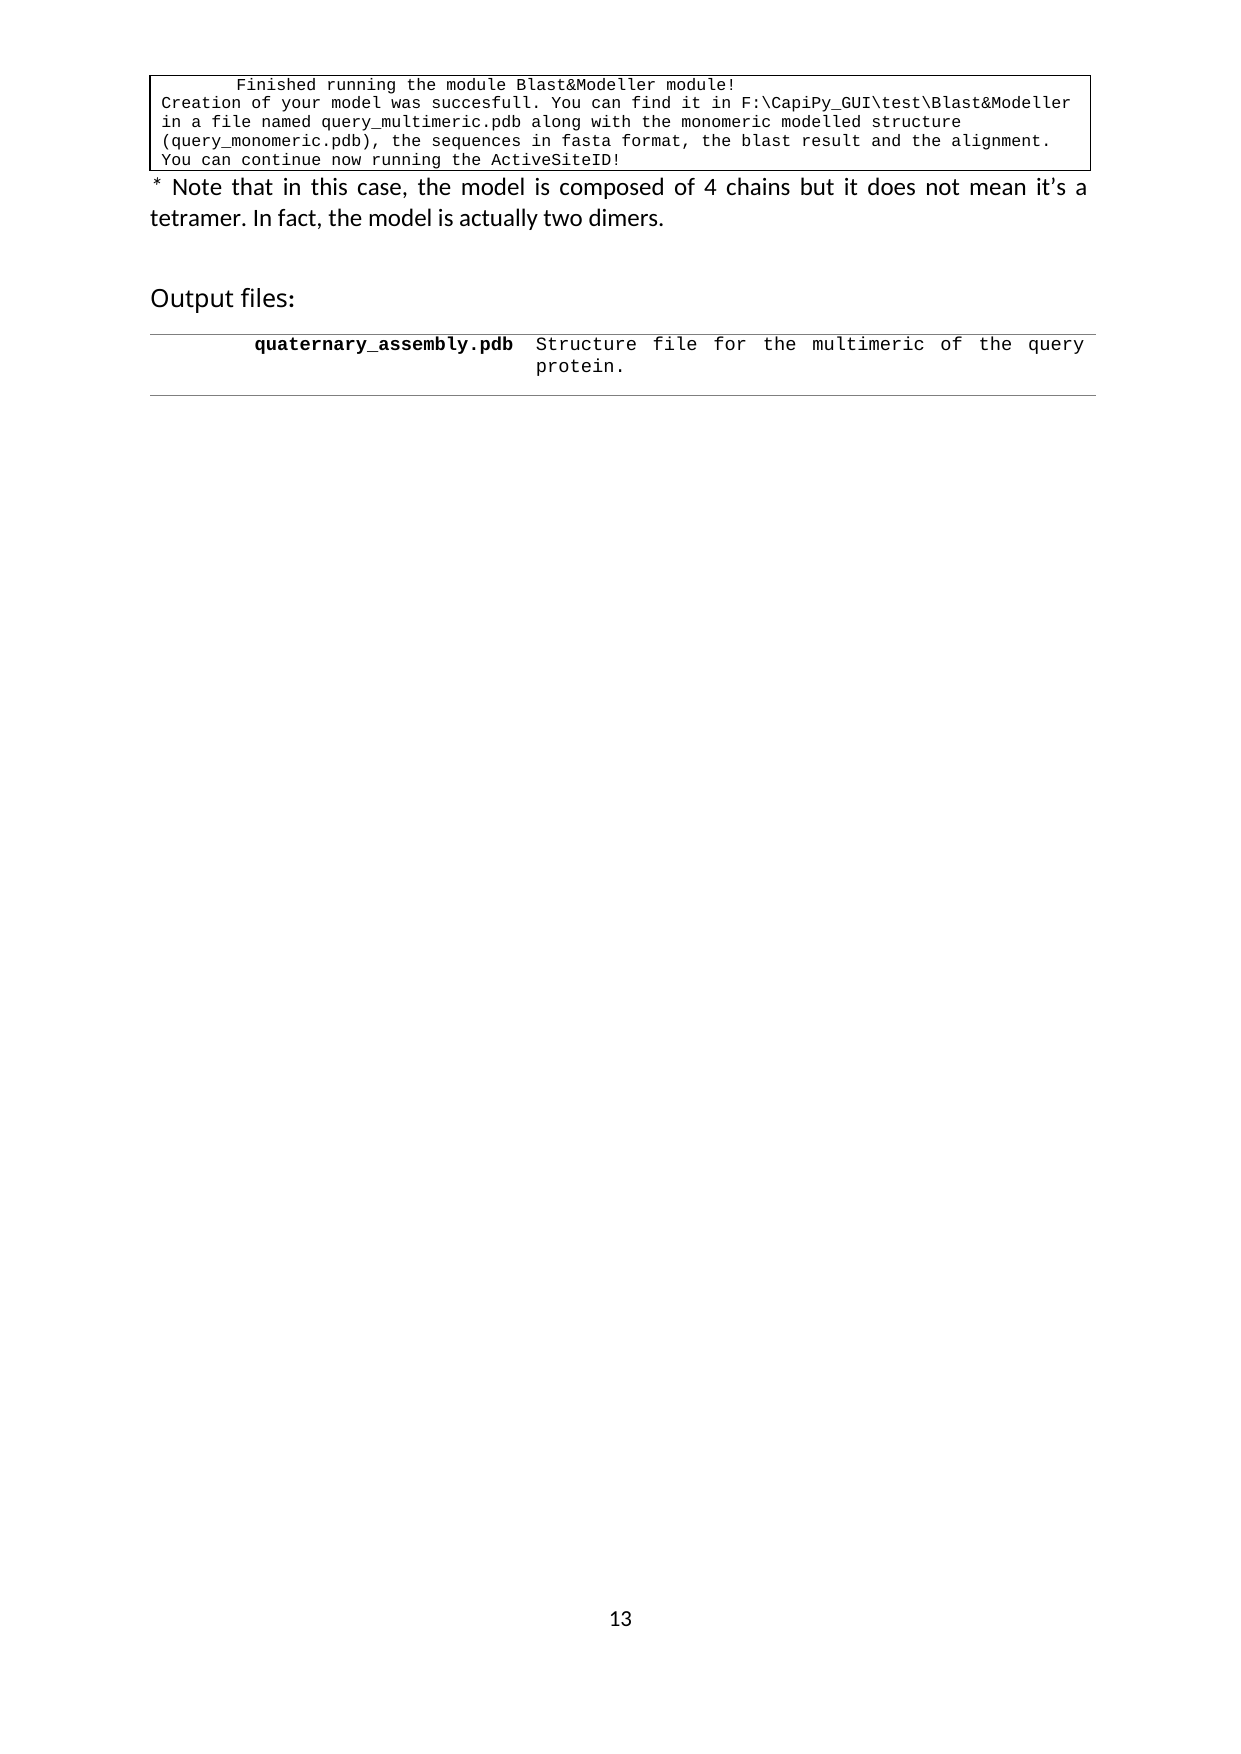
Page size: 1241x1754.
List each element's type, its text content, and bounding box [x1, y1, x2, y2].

text * Note that in this case, the model is composed of 4 chains but it does not mean it’s a tetramer. In fact, the model is actually two dimers. [150, 171, 1090, 232]
table_header quaternary_assembly.pdb [150, 335, 524, 395]
table_header Structure file for the multimeric of the query protein. [524, 335, 1096, 395]
text Output files: [150, 281, 1090, 315]
table_cell Finished running the module Blast&Modeller module! Creation of your model was succesfull. You can find it in F:\CapiPy_GUI\test\Blast&Modeller in a file named query_multimeric.pdb along with the monomeric modelled structure (query_monomeric.pdb), the sequences in fasta format, the blast result and the alignment. You can continue now running the ActiveSiteID! [151, 76, 1090, 170]
